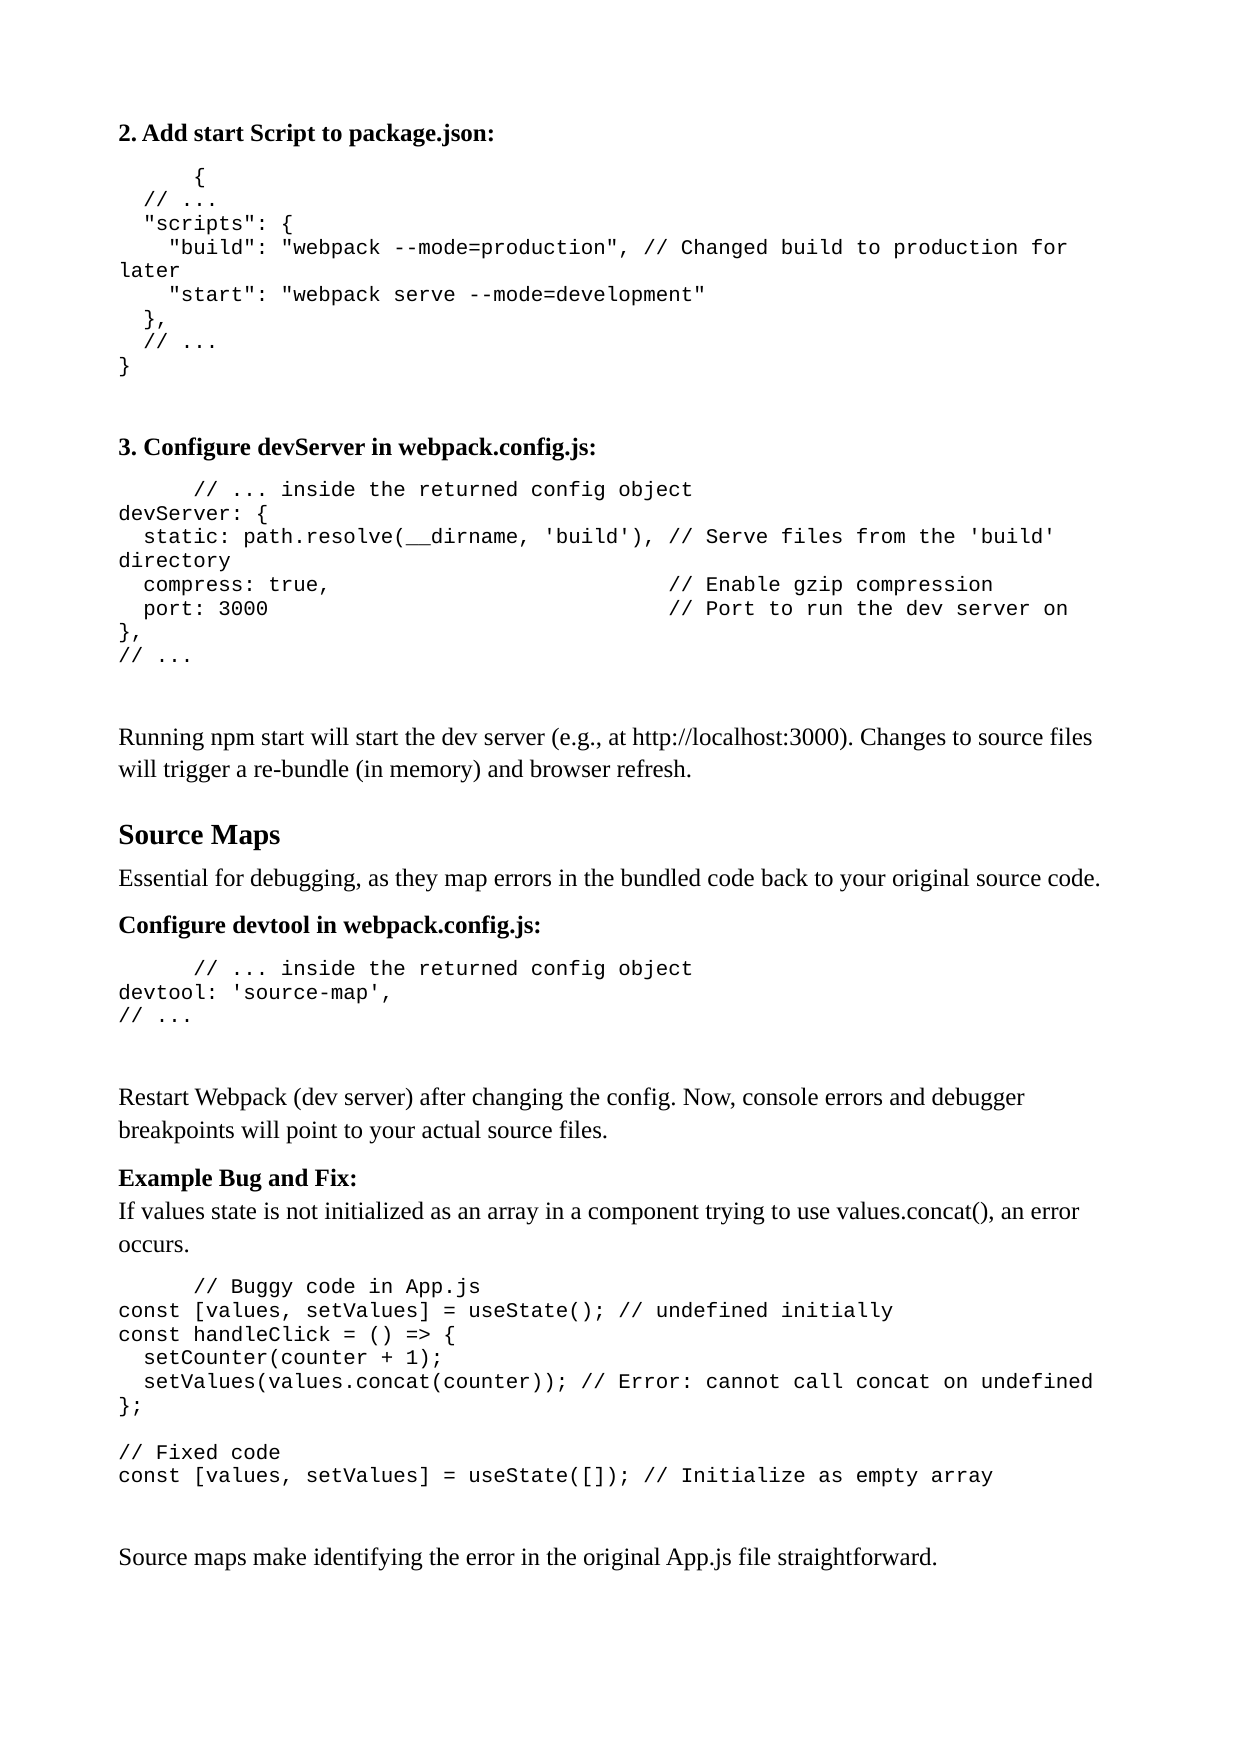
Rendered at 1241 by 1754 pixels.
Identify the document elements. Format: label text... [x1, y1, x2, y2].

text 3. Configure devServer in webpack.config.js: [118, 432, 1122, 460]
text // ... [118, 189, 1122, 213]
text static: path.resolve(__dirname, 'build'), // Serve files from the 'build' directory [118, 527, 1122, 574]
text // ... [118, 1005, 1122, 1029]
text devServer: { [118, 503, 1122, 527]
text // ... [118, 331, 1122, 355]
text // Fixed code [118, 1442, 1122, 1466]
text const handleClick = () => { [118, 1324, 1122, 1347]
text // Buggy code in App.js [118, 1276, 1122, 1300]
text Restart Webpack (dev server) after changing the config. Now, console errors and debugger breakpoints will point to your actual source files. [118, 1082, 1122, 1144]
text compress: true, // Enable gzip compression [118, 574, 1122, 597]
text Configure devtool in webpack.config.js: [118, 910, 1122, 939]
text Running npm start will start the dev server (e.g., at http://localhost:3000). Changes to source files will trigger a re-bundle (in memory) and browser refresh. [118, 722, 1122, 783]
text const [values, setValues] = useState(); // undefined initially [118, 1300, 1122, 1324]
text setCounter(counter + 1); [118, 1347, 1122, 1371]
text // ... [118, 645, 1122, 668]
text // ... inside the returned config object [118, 479, 1122, 503]
text }; [118, 1394, 1122, 1418]
text { [118, 166, 1122, 189]
text Essential for debugging, as they map errors in the bundled code back to your original source code. [118, 863, 1122, 892]
text }, [118, 621, 1122, 645]
text } [118, 355, 1122, 378]
subtitle Source Maps [118, 817, 1122, 850]
text const [values, setValues] = useState([]); // Initialize as empty array [118, 1466, 1122, 1489]
text }, [118, 308, 1122, 331]
text Source maps make identifying the error in the original App.js file straightforward. [118, 1542, 1122, 1571]
text "start": "webpack serve --mode=development" [118, 284, 1122, 308]
text // ... inside the returned config object [118, 958, 1122, 982]
text "build": "webpack --mode=production", // Changed build to production for later [118, 237, 1122, 284]
text "scripts": { [118, 213, 1122, 237]
text 2. Add start Script to package.json: [118, 118, 1122, 147]
text devtool: 'source-map', [118, 982, 1122, 1005]
text setValues(values.concat(counter)); // Error: cannot call concat on undefined [118, 1371, 1122, 1394]
text Example Bug and Fix: If values state is not initialized as an array in a component trying to use values.concat(), an error occurs. [118, 1163, 1122, 1257]
text port: 3000 // Port to run the dev server on [118, 597, 1122, 621]
